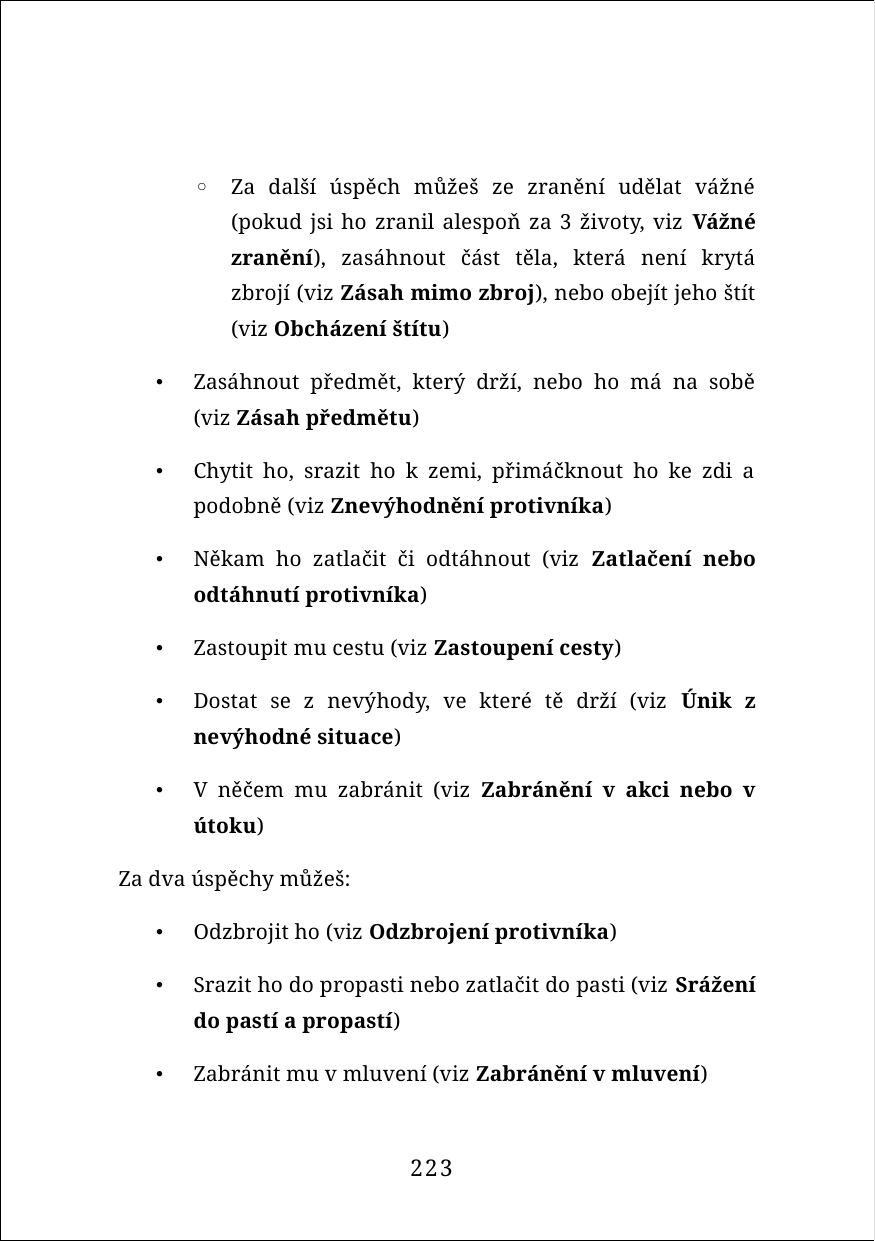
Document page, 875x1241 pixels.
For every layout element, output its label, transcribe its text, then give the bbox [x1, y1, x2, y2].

list Chytit ho, srazit ho k zemi, přimáčknout ho ke zdi a podobně (viz Znevýhodnění protivníka) [156, 456, 756, 520]
list Odzbrojit ho (viz Odzbrojení protivníka) [156, 917, 756, 946]
list Zastoupit mu cestu (viz Zastoupení cesty) [156, 633, 756, 662]
list Zasáhnout předmět, který drží, nebo ho má na sobě (viz Zásah předmětu) [156, 367, 756, 431]
list V něčem mu zabránit (viz Zabránění v akci nebo v útoku) [156, 775, 756, 839]
list Za další úspěch můžeš ze zranění udělat vážné (pokud jsi ho zranil alespoň za 3 životy, viz Vážné zranění), zasáhnout část těla, která není krytá zbrojí (viz Zásah mimo zbroj), nebo obejít jeho štít (viz Obcházení štítu) [193, 172, 756, 342]
list Srazit ho do propasti nebo zatlačit do pasti (viz Srážení do pastí a propastí) [156, 971, 756, 1034]
text Za dva úspěchy můžeš: [118, 864, 756, 892]
list Dostat se z nevýhody, ve které tě drží (viz Únik z nevýhodné situace) [156, 687, 756, 751]
list Někam ho zatlačit či odtáhnout (viz Zatlačení nebo odtáhnutí protivníka) [156, 544, 756, 608]
list Zabránit mu v mluvení (viz Zabránění v mluvení) [156, 1059, 756, 1088]
